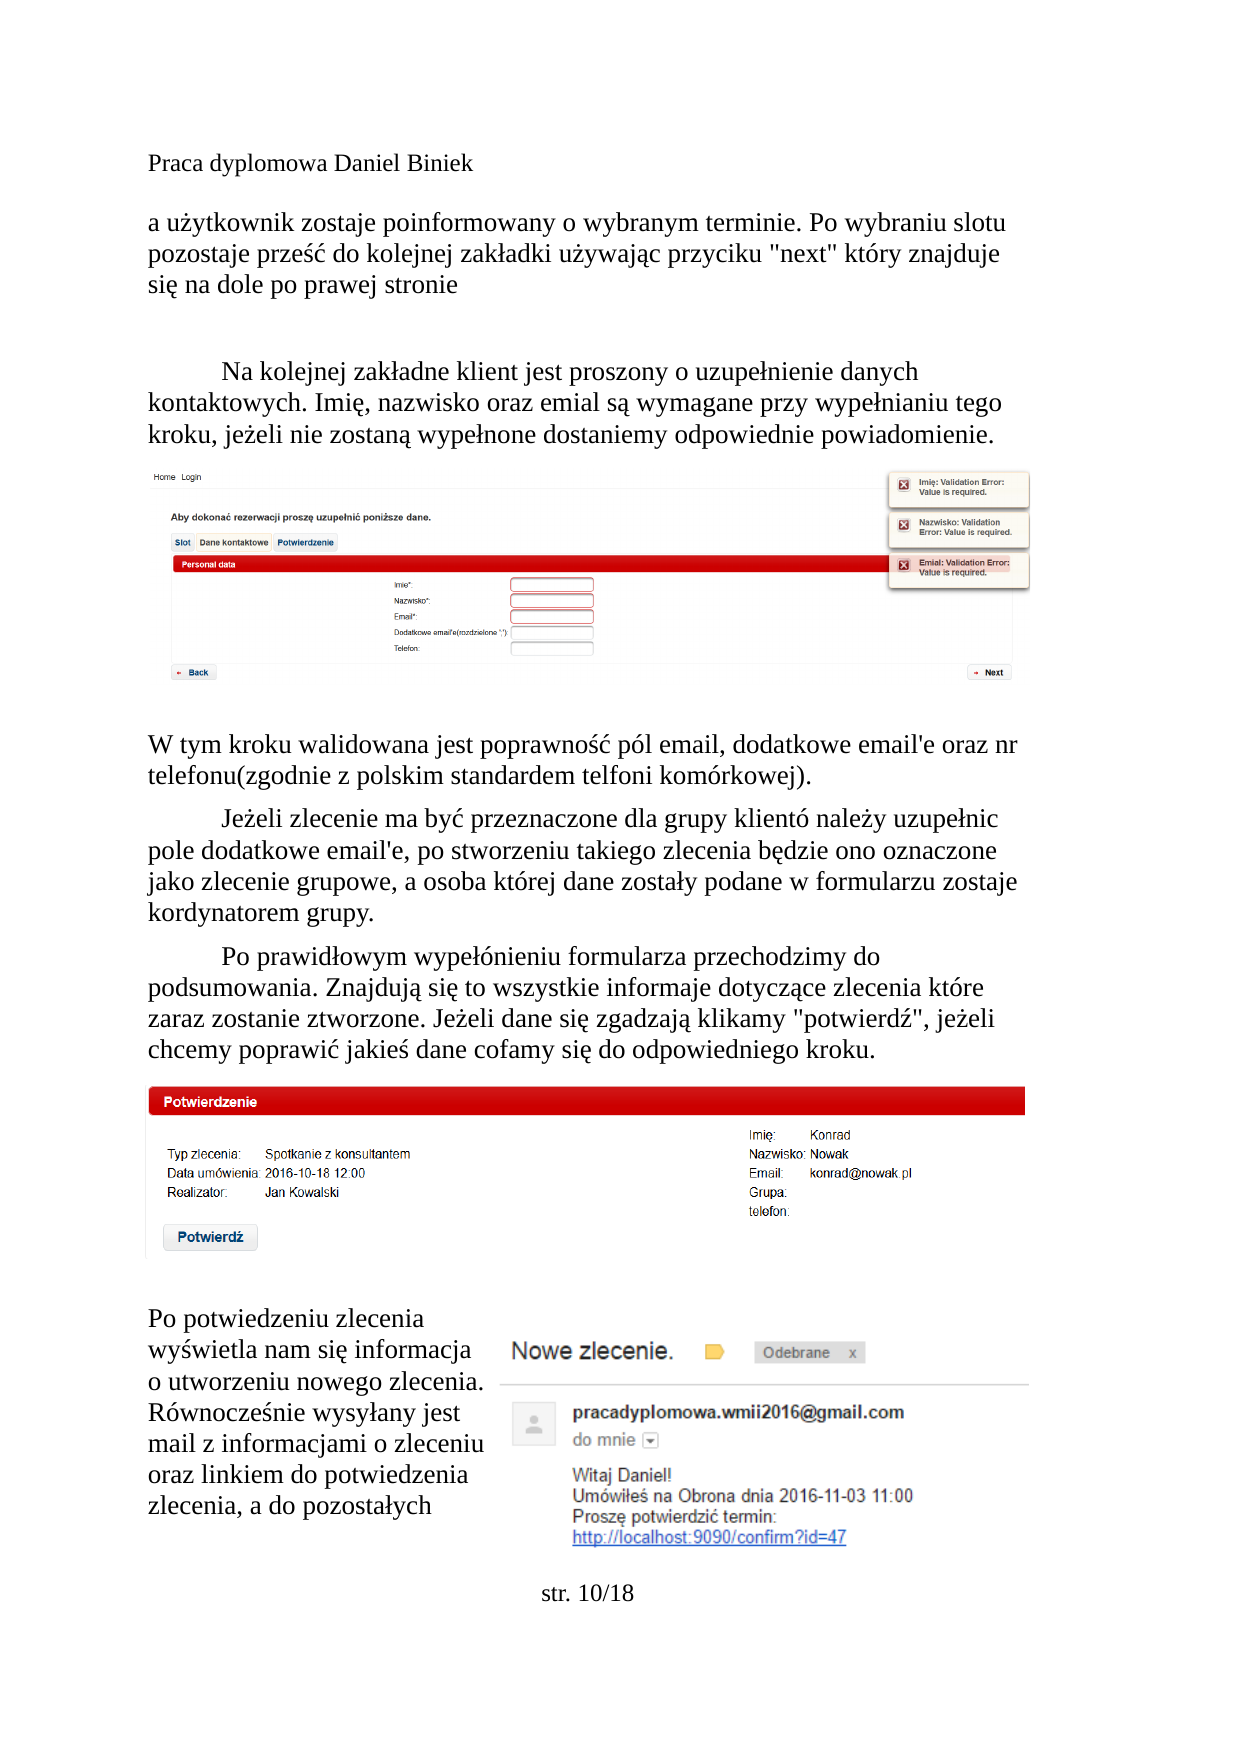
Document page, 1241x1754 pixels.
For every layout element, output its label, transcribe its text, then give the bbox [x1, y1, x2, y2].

text Na kolejnej zakładne klient jest proszony o uzupełnienie danych kontaktowych. Imię, nazwisko oraz emial są wymagane przy wypełnianiu tego kroku, jeżeli nie zostaną wypełnone dostaniemy odpowiednie powiadomienie. [148, 355, 1028, 449]
picture [150, 468, 1031, 685]
text a użytkownik zostaje poinformowany o wybranym terminie. Po wybraniu slotu pozostaje prześć do kolejnej zakładki używając przyciku "next" który znajduje się na dole po prawej stronie [148, 206, 1028, 299]
text Po prawidłowym wypełónieniu formularza przechodzimy do podsumowania. Znajdują się to wszystkie informaje dotyczące zlecenia które zaraz zostanie ztworzone. Jeżeli dane się zgadzają klikamy "potwierdź", jeżeli chcemy poprawić jakieś dane cofamy się do odpowiedniego kroku. [148, 940, 1028, 1064]
text W tym kroku walidowana jest poprawność pól email, dodatkowe email'e oraz nr telefonu(zgodnie z polskim standardem telfoni komórkowej). [148, 728, 1028, 790]
text Po potwiedzeniu zlecenia wyświetla nam się informacja o utworzeniu nowego zlecenia. Równocześnie wysyłany jest mail z informacjami o zleceniu oraz linkiem do potwiedzenia zlecenia, a do pozostałych [148, 1302, 1028, 1521]
picture [489, 1322, 1029, 1582]
picture [145, 1085, 1025, 1259]
text Jeżeli zlecenie ma być przeznaczone dla grupy klientó należy uzupełnic pole dodatkowe email'e, po stworzeniu takiego zlecenia będzie ono oznaczone jako zlecenie grupowe, a osoba której dane zostały podane w formularzu zostaje kordynatorem grupy. [148, 803, 1028, 927]
